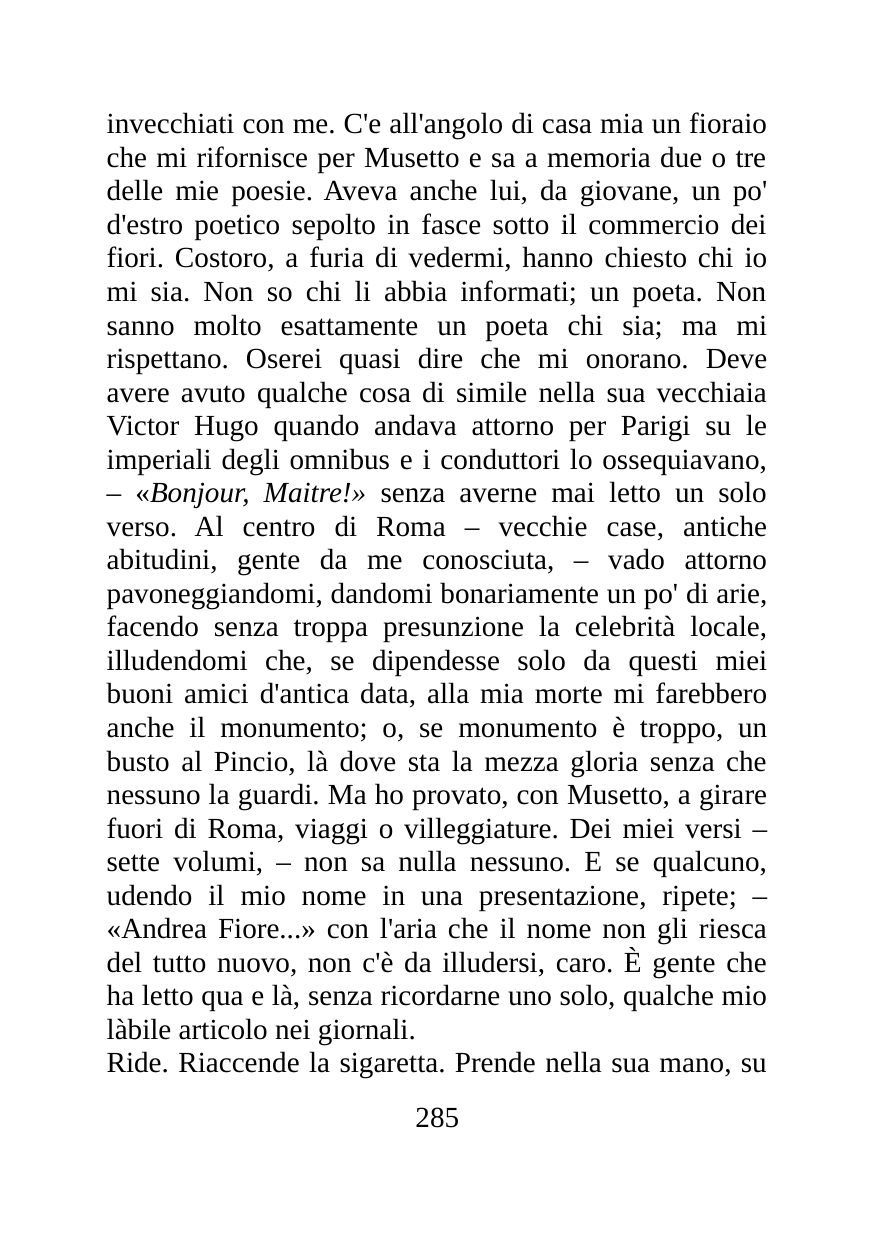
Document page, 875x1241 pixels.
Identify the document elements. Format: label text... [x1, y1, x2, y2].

text invecchiati con me. C'e all'angolo di casa mia un fioraio che mi rifornisce per Musetto e sa a memoria due o tre delle mie poesie. Aveva anche lui, da giovane, un po' d'estro poetico sepolto in fasce sotto il commercio dei fiori. Costoro, a furia di vedermi, hanno chiesto chi io mi sia. Non so chi li abbia informati; un poeta. Non sanno molto esattamente un poeta chi sia; ma mi rispettano. Oserei quasi dire che mi onorano. Deve avere avuto qualche cosa di simile nella sua vecchiaia Victor Hugo quando andava attorno per Parigi su le imperiali degli omnibus e i conduttori lo ossequiavano, – «Bonjour, Maitre!» senza averne mai letto un solo verso. Al centro di Roma – vecchie case, antiche abitudini, gente da me conosciuta, – vado attorno pavoneggiandomi, dandomi bonariamente un po' di arie, facendo senza troppa presunzione la celebrità locale, illudendomi che, se dipendesse solo da questi miei buoni amici d'antica data, alla mia morte mi farebbero anche il monumento; o, se monumento è troppo, un busto al Pincio, là dove sta la mezza gloria senza che nessuno la guardi. Ma ho provato, con Musetto, a girare fuori di Roma, viaggi o villeggiature. Dei miei versi – sette volumi, – non sa nulla nessuno. E se qualcuno, udendo il mio nome in una presentazione, ripete; – «Andrea Fiore...» con l'aria che il nome non gli riesca del tutto nuovo, non c'è da illudersi, caro. È gente che ha letto qua e là, senza ricordarne uno solo, qualche mio làbile articolo nei giornali. [106, 106, 768, 1046]
text Ride. Riaccende la sigaretta. Prende nella sua mano, su [106, 1046, 768, 1079]
